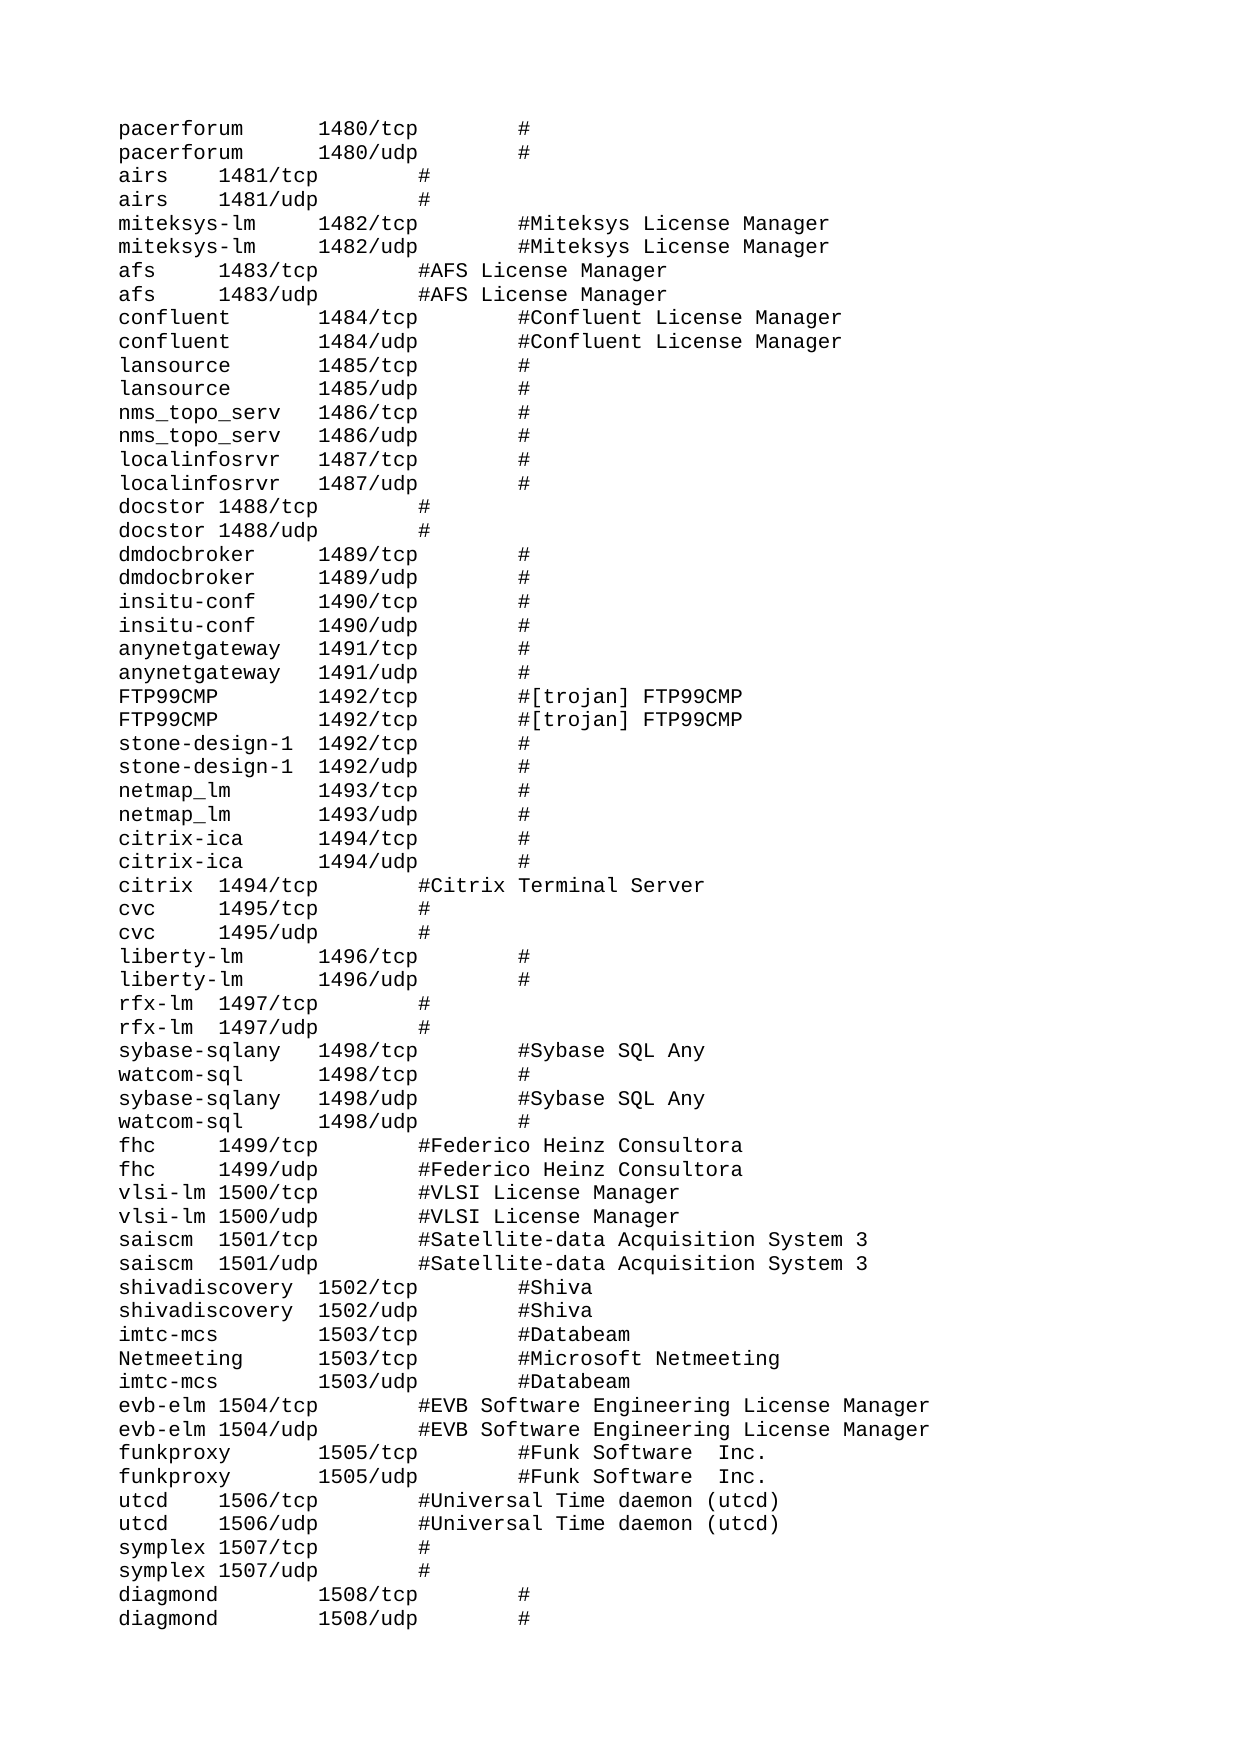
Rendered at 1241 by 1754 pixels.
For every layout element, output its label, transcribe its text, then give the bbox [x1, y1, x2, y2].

text cvc 1495/udp # [118, 922, 1122, 946]
text imtc-mcs 1503/tcp #Databeam [118, 1324, 1122, 1348]
text docstor 1488/udp # [118, 520, 1122, 544]
text afs 1483/udp #AFS License Manager [118, 284, 1122, 307]
text shivadiscovery 1502/tcp #Shiva [118, 1277, 1122, 1300]
text cvc 1495/tcp # [118, 898, 1122, 922]
text citrix-ica 1494/tcp # [118, 827, 1122, 851]
text liberty-lm 1496/udp # [118, 969, 1122, 993]
text dmdocbroker 1489/udp # [118, 567, 1122, 591]
text pacerforum 1480/tcp # [118, 118, 1122, 142]
text stone-design-1 1492/tcp # [118, 733, 1122, 757]
text airs 1481/tcp # [118, 165, 1122, 189]
text pacerforum 1480/udp # [118, 142, 1122, 165]
text imtc-mcs 1503/udp #Databeam [118, 1371, 1122, 1395]
text lansource 1485/tcp # [118, 354, 1122, 378]
text utcd 1506/tcp #Universal Time daemon (utcd) [118, 1489, 1122, 1513]
text netmap_lm 1493/udp # [118, 804, 1122, 827]
text airs 1481/udp # [118, 189, 1122, 213]
text anynetgateway 1491/udp # [118, 662, 1122, 686]
text rfx-lm 1497/udp # [118, 1017, 1122, 1040]
text nms_topo_serv 1486/udp # [118, 426, 1122, 449]
text vlsi-lm 1500/udp #VLSI License Manager [118, 1206, 1122, 1229]
text confluent 1484/udp #Confluent License Manager [118, 331, 1122, 354]
text watcom-sql 1498/tcp # [118, 1064, 1122, 1088]
text fhc 1499/udp #Federico Heinz Consultora [118, 1158, 1122, 1182]
text insitu-conf 1490/tcp # [118, 591, 1122, 615]
text saiscm 1501/tcp #Satellite-data Acquisition System 3 [118, 1229, 1122, 1253]
text sybase-sqlany 1498/udp #Sybase SQL Any [118, 1088, 1122, 1111]
text nms_topo_serv 1486/tcp # [118, 402, 1122, 426]
text citrix-ica 1494/udp # [118, 851, 1122, 875]
text utcd 1506/udp #Universal Time daemon (utcd) [118, 1513, 1122, 1537]
text dmdocbroker 1489/tcp # [118, 544, 1122, 567]
text FTP99CMP 1492/tcp #[trojan] FTP99CMP [118, 709, 1122, 733]
text evb-elm 1504/tcp #EVB Software Engineering License Manager [118, 1395, 1122, 1419]
text liberty-lm 1496/tcp # [118, 946, 1122, 969]
text symplex 1507/udp # [118, 1561, 1122, 1584]
text insitu-conf 1490/udp # [118, 615, 1122, 638]
text rfx-lm 1497/tcp # [118, 993, 1122, 1017]
text saiscm 1501/udp #Satellite-data Acquisition System 3 [118, 1253, 1122, 1277]
text vlsi-lm 1500/tcp #VLSI License Manager [118, 1182, 1122, 1206]
text symplex 1507/tcp # [118, 1537, 1122, 1561]
text shivadiscovery 1502/udp #Shiva [118, 1300, 1122, 1324]
text localinfosrvr 1487/udp # [118, 473, 1122, 496]
text Netmeeting 1503/tcp #Microsoft Netmeeting [118, 1348, 1122, 1371]
text diagmond 1508/udp # [118, 1608, 1122, 1631]
text watcom-sql 1498/udp # [118, 1111, 1122, 1135]
text sybase-sqlany 1498/tcp #Sybase SQL Any [118, 1040, 1122, 1064]
text funkproxy 1505/udp #Funk Software Inc. [118, 1466, 1122, 1489]
text fhc 1499/tcp #Federico Heinz Consultora [118, 1135, 1122, 1158]
text citrix 1494/tcp #Citrix Terminal Server [118, 875, 1122, 898]
text docstor 1488/tcp # [118, 496, 1122, 520]
text lansource 1485/udp # [118, 378, 1122, 402]
text stone-design-1 1492/udp # [118, 757, 1122, 780]
text localinfosrvr 1487/tcp # [118, 449, 1122, 473]
text FTP99CMP 1492/tcp #[trojan] FTP99CMP [118, 686, 1122, 709]
text netmap_lm 1493/tcp # [118, 780, 1122, 804]
text evb-elm 1504/udp #EVB Software Engineering License Manager [118, 1419, 1122, 1442]
text confluent 1484/tcp #Confluent License Manager [118, 307, 1122, 331]
text funkproxy 1505/tcp #Funk Software Inc. [118, 1442, 1122, 1466]
text anynetgateway 1491/tcp # [118, 638, 1122, 662]
text afs 1483/tcp #AFS License Manager [118, 260, 1122, 284]
text miteksys-lm 1482/udp #Miteksys License Manager [118, 236, 1122, 260]
text diagmond 1508/tcp # [118, 1584, 1122, 1608]
text miteksys-lm 1482/tcp #Miteksys License Manager [118, 213, 1122, 236]
